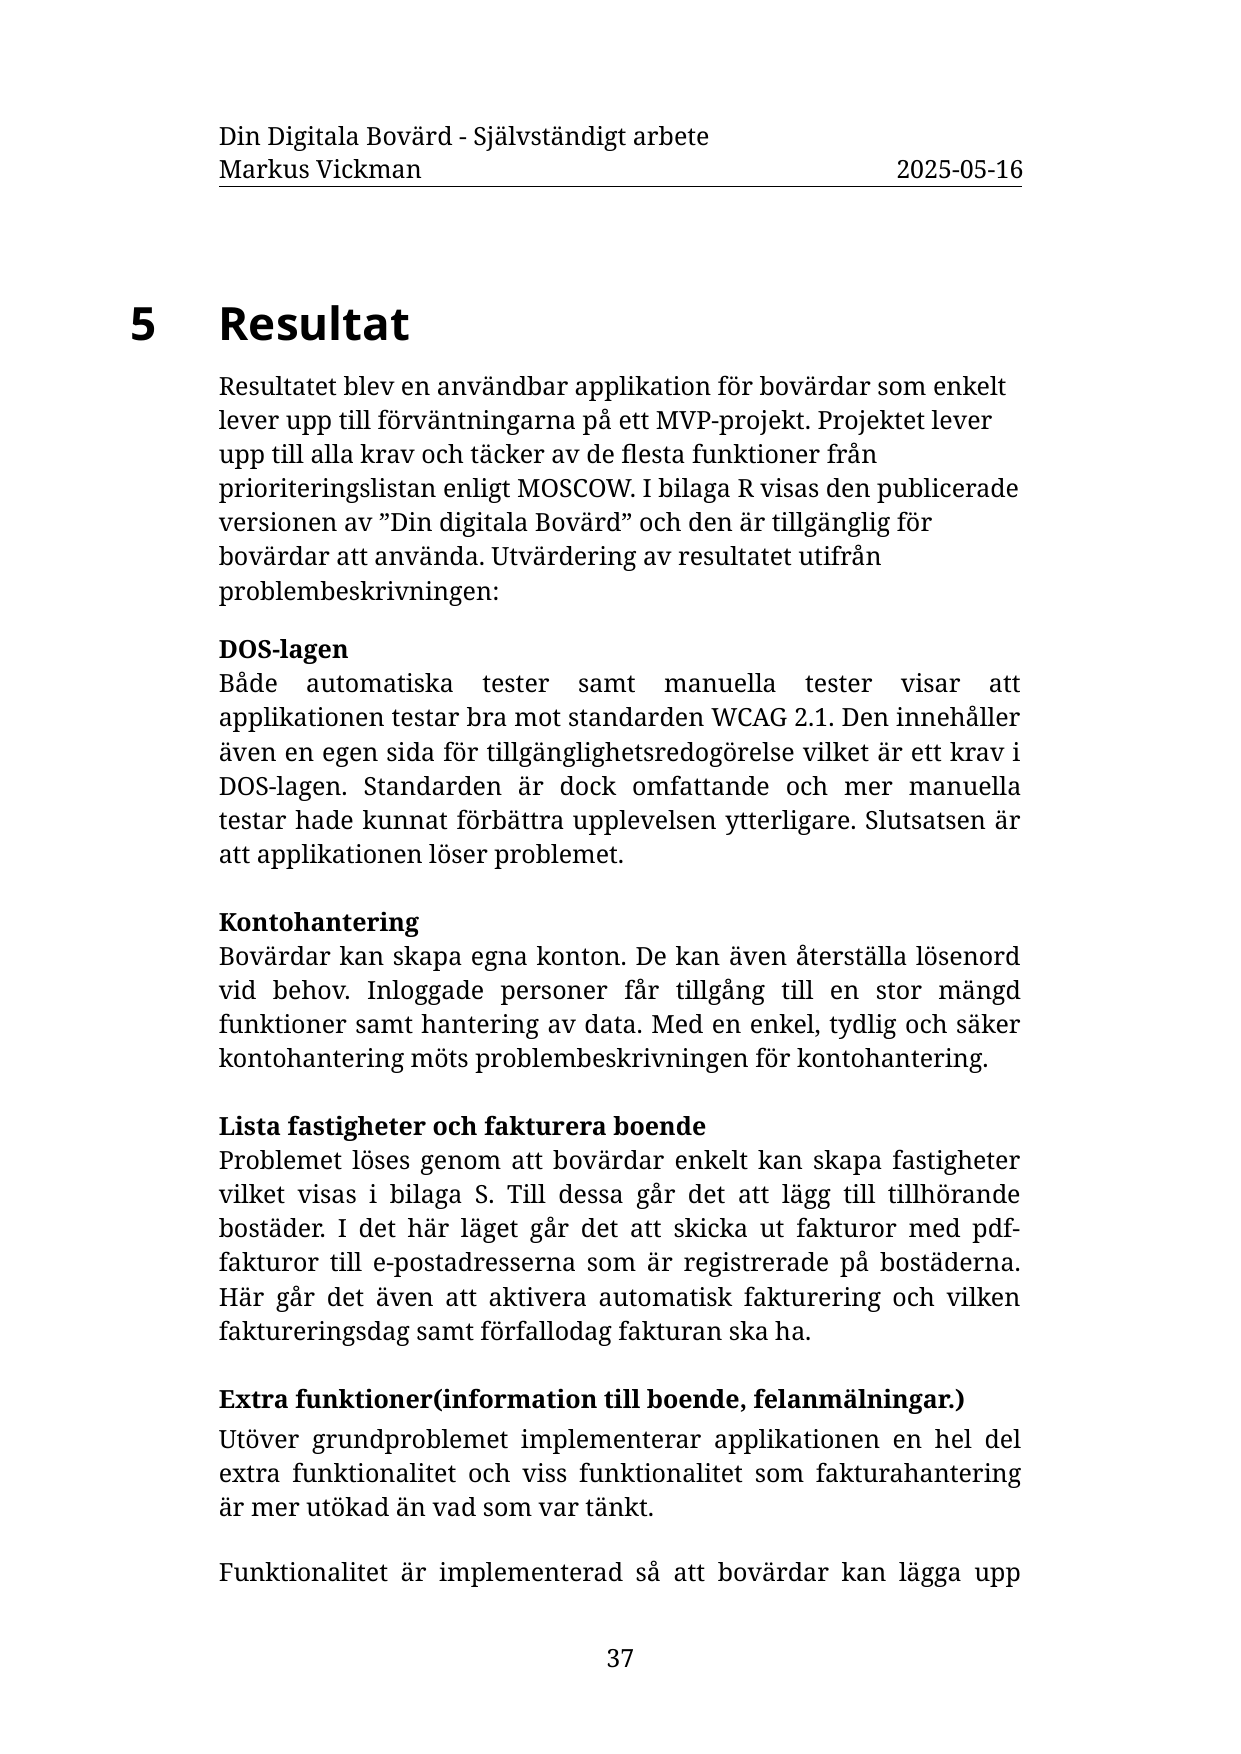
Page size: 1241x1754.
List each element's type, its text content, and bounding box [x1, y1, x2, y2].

text Funktionalitet är implementerad så att bovärdar kan lägga upp [218, 1554, 1022, 1588]
text Både automatiska tester samt manuella tester visar att applikationen testar bra mot standarden WCAG 2.1. Den innehåller även en egen sida för tillgänglighetsredogörelse vilket är ett krav i DOS-lagen. Standarden är dock omfattande och mer manuella testar hade kunnat förbättra upplevelsen ytterligare. Slutsatsen är att applikationen löser problemet. [218, 666, 1022, 870]
text Problemet löses genom att bovärdar enkelt kan skapa fastigheter vilket visas i bilaga S. Till dessa går det att lägg till tillhörande bostäder. I det här läget går det att skicka ut fakturor med pdf-fakturor till e-postadresserna som är registrerade på bostäderna. Här går det även att aktivera automatisk fakturering och vilken faktureringsdag samt förfallodag fakturan ska ha. [218, 1143, 1022, 1347]
text Utöver grundproblemet implementerar applikationen en hel del extra funktionalitet och viss funktionalitet som fakturahantering är mer utökad än vad som var tänkt. [218, 1421, 1022, 1523]
text DOS-lagen [218, 632, 1022, 666]
subtitle Resultat [130, 291, 1022, 353]
text Kontohantering [218, 904, 1022, 938]
text Lista fastigheter och fakturera boende [218, 1109, 1022, 1143]
text Resultatet blev en användbar applikation för bovärdar som enkelt lever upp till förväntningarna på ett MVP-projekt. Projektet lever upp till alla krav och täcker av de flesta funktioner från prioriteringslistan enligt MOSCOW. I bilaga R visas den publicerade versionen av ”Din digitala Bovärd” och den är tillgänglig för bovärdar att använda. Utvärdering av resultatet utifrån problembeskrivningen: [218, 369, 1022, 607]
text Bovärdar kan skapa egna konton. De kan även återställa lösenord vid behov. Inloggade personer får tillgång till en stor mängd funktioner samt hantering av data. Med en enkel, tydlig och säker kontohantering möts problembeskrivningen för kontohantering. [218, 938, 1022, 1075]
text Extra funktioner(information till boende, felanmälningar.) [218, 1381, 1022, 1415]
